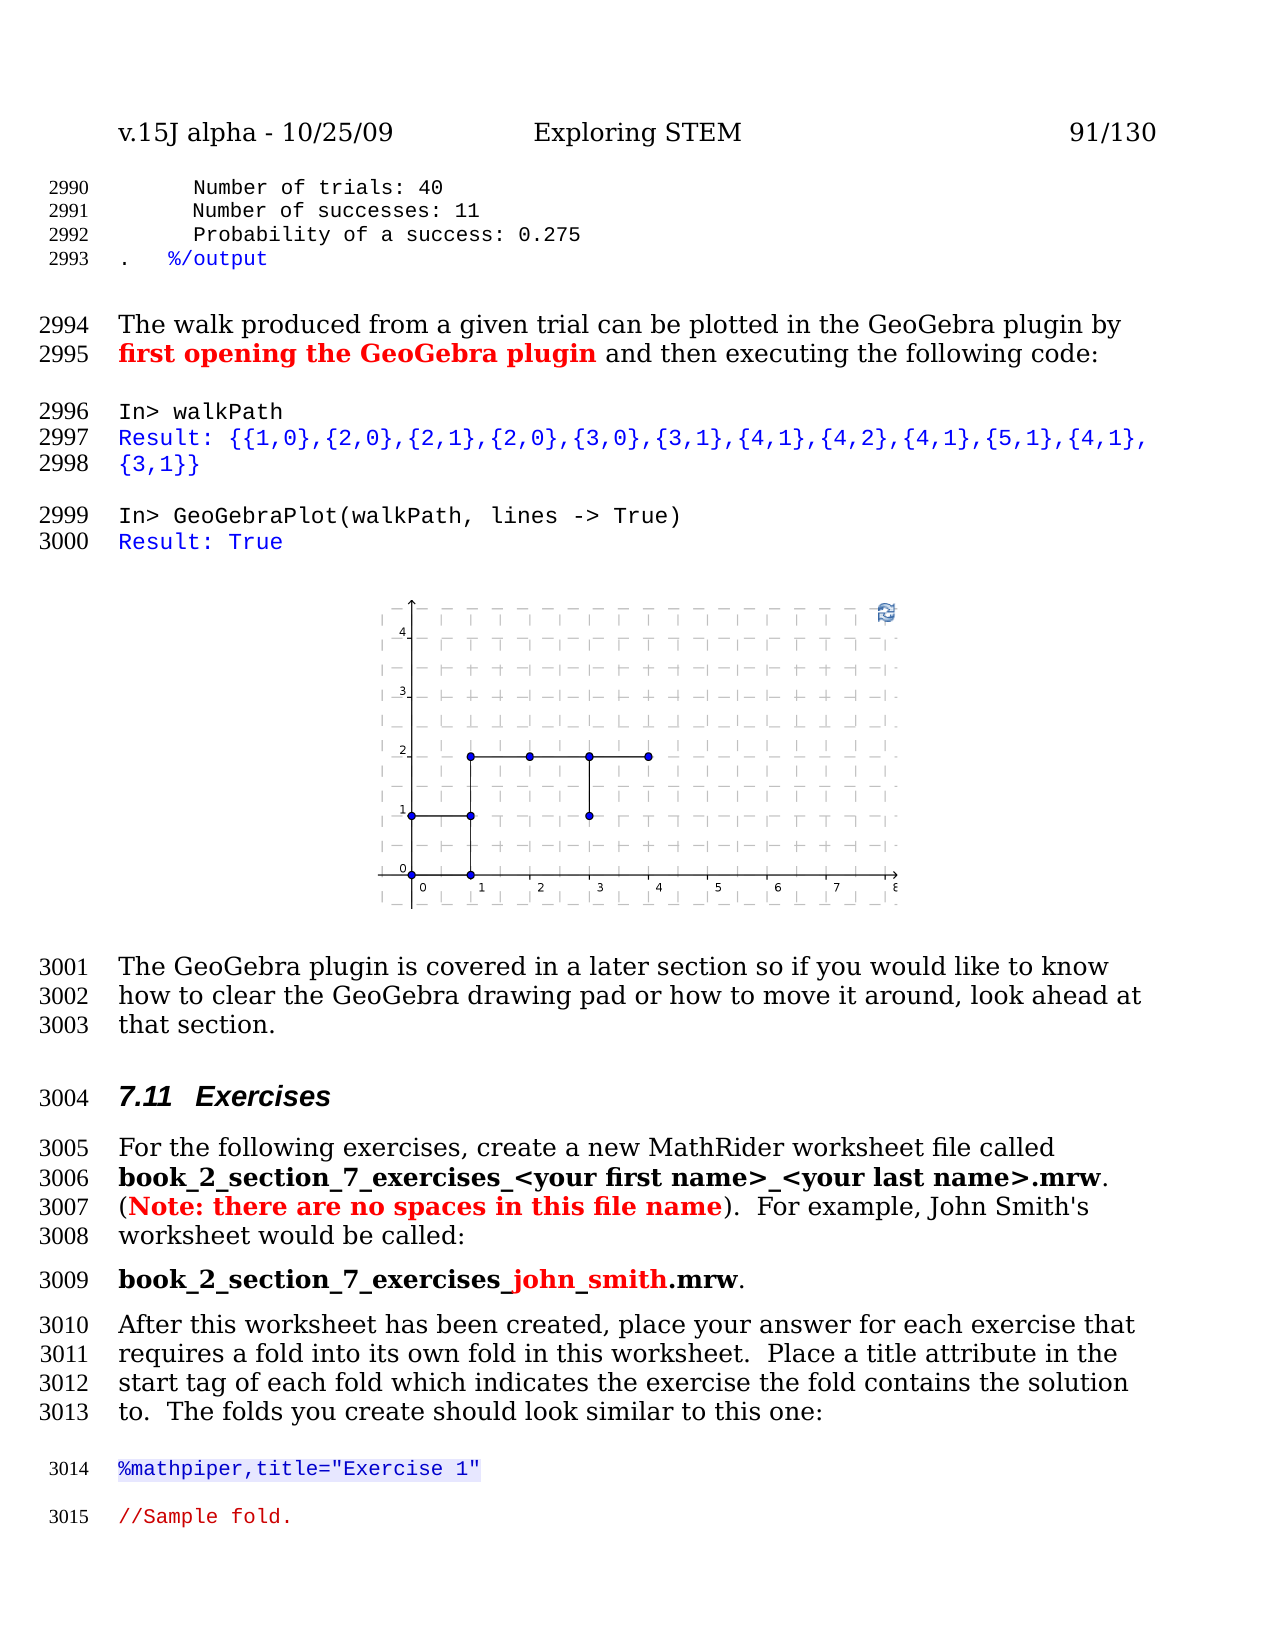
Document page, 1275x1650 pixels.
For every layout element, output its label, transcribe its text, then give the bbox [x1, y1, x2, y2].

text book_2_section_7_exercises_john_smith.mrw. [118, 1265, 1157, 1295]
text Result: True [118, 530, 1157, 556]
text The GeoGebra plugin is covered in a later section so if you would like to know how to clear the GeoGebra drawing pad or how to move it around, look ahead at that section. [118, 952, 1157, 1040]
text Probability of a success: 0.275 [118, 224, 1157, 248]
text The walk produced from a given trial can be plotted in the GeoGebra plugin by first opening the GeoGebra plugin and then executing the following code: [118, 310, 1157, 368]
text %mathpiper,title="Exercise 1" [118, 1458, 1157, 1482]
subtitle Exercises [118, 1079, 1157, 1112]
text . %/output [118, 248, 1157, 271]
text After this worksheet has been created, place your answer for each exercise that requires a fold into its own fold in this worksheet. Place a title attribute in the start tag of each fold which indicates the exercise the fold contains the solution to. The folds you create should look similar to this one: [118, 1310, 1157, 1426]
picture [377, 600, 898, 909]
text //Sample fold. [118, 1506, 1157, 1529]
text In> GeoGebraPlot(walkPath, lines -> True) [118, 504, 1157, 530]
text Number of successes: 11 [118, 200, 1157, 224]
text In> walkPath [118, 400, 1157, 426]
text For the following exercises, create a new MathRider worksheet file called book_2_section_7_exercises_<your first name>_<your last name>.mrw. (Note: there are no spaces in this file name). For example, John Smith's worksheet would be called: [118, 1133, 1157, 1250]
text Number of trials: 40 [118, 177, 1157, 200]
text Result: {{1,0},{2,0},{2,1},{2,0},{3,0},{3,1},{4,1},{4,2},{4,1},{5,1},{4,1},{3,1}} [118, 426, 1157, 478]
